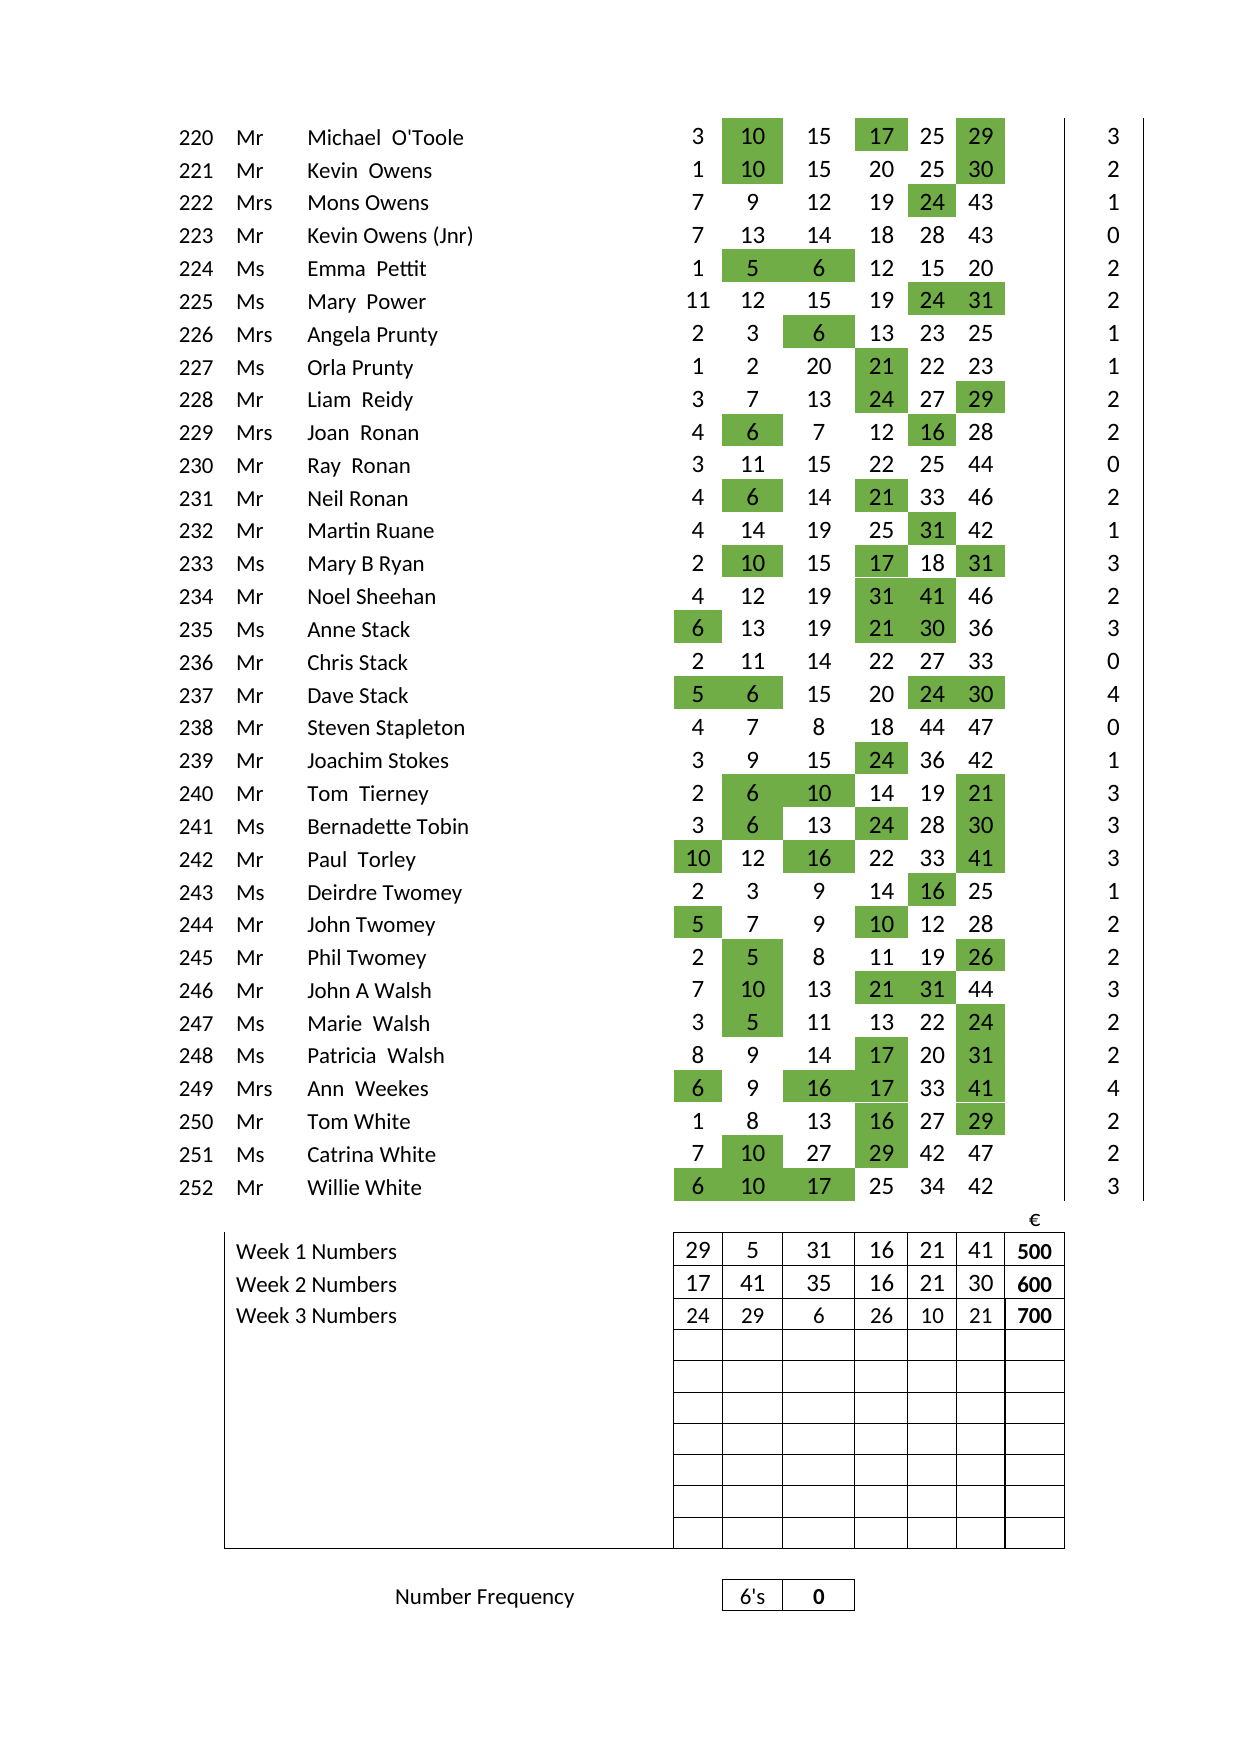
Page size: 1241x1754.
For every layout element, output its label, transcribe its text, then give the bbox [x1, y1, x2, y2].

table_cell 16 [783, 1070, 855, 1102]
table_cell 47 [956, 709, 1005, 742]
table_cell 6's [723, 1580, 782, 1610]
table_cell [957, 1518, 1004, 1548]
table_cell 29 [674, 1233, 722, 1265]
table_cell 4 [674, 414, 722, 446]
table_cell Mrs [225, 184, 296, 217]
table_cell [783, 1361, 854, 1392]
table_cell Ms [225, 545, 296, 577]
table_cell [1005, 414, 1064, 446]
table_cell 17 [783, 1168, 855, 1201]
table_cell 237 [139, 676, 224, 709]
table_cell Steven Stapleton [296, 709, 673, 742]
table_cell 246 [139, 971, 224, 1004]
table_cell [1006, 1455, 1064, 1485]
table_cell [1005, 742, 1064, 774]
table_cell [723, 1361, 782, 1392]
table_cell 5 [723, 1233, 782, 1265]
table_cell [139, 1454, 224, 1485]
table_cell 24 [855, 742, 908, 774]
table_cell 15 [783, 545, 855, 577]
table_cell [908, 1393, 956, 1423]
table_cell [1005, 873, 1064, 906]
table_cell 21 [855, 610, 908, 643]
table_cell [674, 1549, 722, 1579]
table_cell 28 [908, 217, 956, 249]
table_cell [139, 1392, 224, 1423]
table_cell 16 [783, 840, 855, 873]
table_cell 14 [783, 643, 855, 676]
table_cell 7 [783, 414, 855, 446]
table_cell [908, 1455, 956, 1485]
table_cell Mr [225, 578, 296, 610]
table_cell 222 [139, 184, 224, 217]
table_cell [225, 1579, 296, 1610]
table_cell Ms [225, 282, 296, 315]
table_cell 31 [956, 282, 1005, 315]
table_cell 8 [674, 1037, 722, 1070]
table_cell 2 [1065, 1037, 1143, 1070]
table_cell 236 [139, 643, 224, 676]
table_cell [908, 1201, 956, 1232]
table_cell 44 [908, 709, 956, 742]
table_cell 27 [908, 643, 956, 676]
table_cell Kevin Owens [296, 151, 673, 184]
table_cell 220 [139, 118, 224, 151]
table_cell [1005, 1168, 1064, 1201]
table_cell 19 [908, 774, 956, 807]
table_cell 228 [139, 381, 224, 413]
table_cell 15 [783, 282, 855, 315]
table_cell 24 [908, 184, 956, 217]
table_cell 245 [139, 939, 224, 971]
table_cell 14 [855, 873, 908, 906]
table_cell 31 [956, 545, 1005, 577]
table_cell 230 [139, 446, 224, 479]
table_cell 7 [722, 381, 783, 413]
table_cell 13 [783, 381, 855, 413]
table_cell [1005, 446, 1064, 479]
table_cell 1 [1065, 512, 1143, 545]
table_cell 11 [783, 1004, 855, 1037]
table_cell [1006, 1330, 1064, 1360]
table_cell [1005, 1135, 1064, 1168]
table_cell 8 [722, 1103, 783, 1135]
table_cell 20 [956, 249, 1005, 282]
table_cell € [1005, 1201, 1064, 1232]
table_cell 42 [956, 1168, 1005, 1201]
table_cell Kevin Owens (Jnr) [296, 217, 673, 249]
table_cell [723, 1393, 782, 1423]
table_cell 16 [855, 1266, 907, 1298]
table_cell [1005, 512, 1064, 545]
table_cell Mr [225, 774, 296, 807]
table_cell [139, 1232, 224, 1265]
table_cell 25 [908, 446, 956, 479]
table_cell Bernadette Tobin [296, 807, 673, 840]
table_cell [1005, 1103, 1064, 1135]
table_cell 28 [908, 807, 956, 840]
table_cell 23 [956, 348, 1005, 381]
table_cell 15 [783, 446, 855, 479]
table_cell [674, 1455, 722, 1485]
table_cell Mary B Ryan [296, 545, 673, 577]
table_cell [1005, 151, 1064, 184]
table_cell 41 [957, 1233, 1004, 1265]
table_cell 33 [908, 840, 956, 873]
table_cell 16 [908, 873, 956, 906]
table_cell 1 [674, 151, 722, 184]
table_cell 2 [1065, 414, 1143, 446]
table_cell 44 [956, 446, 1005, 479]
table_cell 3 [1065, 118, 1143, 151]
table_cell [1065, 1232, 1143, 1265]
table_cell [296, 1485, 673, 1517]
table_cell 13 [722, 217, 783, 249]
table_cell Mr [225, 151, 296, 184]
table_cell [225, 1549, 296, 1579]
table_cell 30 [956, 807, 1005, 840]
table_cell Dave Stack [296, 676, 673, 709]
table_cell [908, 1330, 956, 1360]
table_cell [957, 1486, 1004, 1517]
table_cell [1005, 1004, 1064, 1037]
table_cell 3 [1065, 1168, 1143, 1201]
table_cell [1065, 1423, 1143, 1454]
table_cell Mr [225, 1168, 296, 1201]
table_cell 223 [139, 217, 224, 249]
table_cell 0 [1065, 709, 1143, 742]
table_cell 3 [1065, 807, 1143, 840]
table_cell 3 [674, 446, 722, 479]
table_cell 13 [783, 807, 855, 840]
table_cell 3 [722, 873, 783, 906]
table_cell Ray Ronan [296, 446, 673, 479]
table_cell [1005, 610, 1064, 643]
table_cell [1005, 578, 1064, 610]
table_cell 12 [722, 282, 783, 315]
table_header [128, 118, 1064, 1611]
table_cell 11 [722, 643, 783, 676]
table_cell 3 [1065, 840, 1143, 873]
table_cell 21 [956, 774, 1005, 807]
table_cell 5 [722, 1004, 783, 1037]
table_cell [1005, 971, 1064, 1004]
table_cell 19 [783, 512, 855, 545]
table_cell 1 [674, 249, 722, 282]
table_cell [1064, 1201, 1143, 1232]
table_cell [957, 1455, 1004, 1485]
table_cell 3 [674, 742, 722, 774]
table_cell 4 [674, 709, 722, 742]
table_cell 5 [722, 249, 783, 282]
table_cell [722, 1201, 783, 1232]
table_cell 9 [722, 742, 783, 774]
table_cell 229 [139, 414, 224, 446]
table_cell [783, 1486, 854, 1517]
table_cell [783, 1424, 854, 1454]
table_cell 22 [908, 1004, 956, 1037]
table_cell 221 [139, 151, 224, 184]
table_cell [1006, 1393, 1064, 1423]
table_cell 6 [722, 676, 783, 709]
table_cell 9 [722, 1070, 783, 1102]
table_cell 21 [855, 348, 908, 381]
table_cell 10 [722, 1168, 783, 1201]
table_cell 11 [722, 446, 783, 479]
table_cell [1005, 709, 1064, 742]
table_cell Mr [225, 906, 296, 938]
table_cell 30 [956, 676, 1005, 709]
table_cell Phil Twomey [296, 939, 673, 971]
table_cell 30 [957, 1266, 1004, 1298]
table_cell [1005, 1549, 1064, 1579]
table_cell 2 [722, 348, 783, 381]
table_cell [225, 1329, 296, 1360]
table_cell Mr [225, 840, 296, 873]
table_cell 13 [783, 971, 855, 1004]
table_cell [674, 1518, 722, 1548]
table_cell [1065, 1517, 1143, 1548]
table_cell [674, 1393, 722, 1423]
table_cell 2 [1065, 151, 1143, 184]
table_cell 6 [722, 414, 783, 446]
table_cell 29 [956, 118, 1005, 151]
table_cell [723, 1455, 782, 1485]
table_cell [1005, 217, 1064, 249]
table_cell Mr [225, 939, 296, 971]
table_cell [1005, 282, 1064, 315]
table_cell 46 [956, 578, 1005, 610]
table_cell Mr [225, 742, 296, 774]
table_cell [1006, 1361, 1064, 1392]
table_cell Mr [225, 118, 296, 151]
table_cell Chris Stack [296, 643, 673, 676]
table_cell 21 [957, 1299, 1004, 1329]
table_cell 9 [783, 906, 855, 938]
table_cell 4 [1065, 1070, 1143, 1102]
table_cell 10 [674, 840, 722, 873]
table_cell 1 [1065, 873, 1143, 906]
table_cell 233 [139, 545, 224, 577]
table_cell [1005, 249, 1064, 282]
table_cell 7 [722, 709, 783, 742]
table_cell 28 [956, 414, 1005, 446]
table_cell Michael O'Toole [296, 118, 673, 151]
table_cell [296, 1423, 673, 1454]
table_cell 12 [855, 249, 908, 282]
table_cell 500 [1005, 1233, 1064, 1265]
table_cell 10 [908, 1299, 956, 1329]
table_cell 241 [139, 807, 224, 840]
table_cell 36 [956, 610, 1005, 643]
table_cell [723, 1330, 782, 1360]
table_cell 33 [908, 1070, 956, 1102]
table_cell [1005, 118, 1064, 151]
table_cell [1005, 545, 1064, 577]
table_cell 16 [855, 1103, 908, 1135]
table_cell 250 [139, 1103, 224, 1135]
table_cell 17 [855, 1037, 908, 1070]
table_cell [139, 1548, 224, 1579]
table_cell 24 [956, 1004, 1005, 1037]
table_cell 25 [855, 1168, 908, 1201]
table_cell [296, 1201, 673, 1232]
table_cell 41 [723, 1266, 782, 1298]
table_cell 2 [1065, 282, 1143, 315]
table_cell [908, 1549, 956, 1579]
table_cell 14 [783, 479, 855, 512]
table_cell 35 [783, 1266, 854, 1298]
table_cell Ms [225, 807, 296, 840]
table_cell 4 [1065, 676, 1143, 709]
table_cell 6 [674, 1168, 722, 1201]
table_cell 20 [783, 348, 855, 381]
table_cell 2 [1065, 1004, 1143, 1037]
table_cell [908, 1579, 956, 1610]
table_cell 7 [722, 906, 783, 938]
table_cell [225, 1360, 296, 1392]
table_cell [783, 1330, 854, 1360]
table_cell 29 [956, 1103, 1005, 1135]
table_cell Mrs [225, 1070, 296, 1102]
table_cell 27 [908, 1103, 956, 1135]
table_cell 26 [956, 939, 1005, 971]
table_cell Angela Prunty [296, 315, 673, 348]
table_cell Mr [225, 512, 296, 545]
table_cell 31 [783, 1233, 854, 1265]
table_cell 20 [855, 151, 908, 184]
table_cell [1005, 184, 1064, 217]
table_cell 2 [1065, 1103, 1143, 1135]
table_cell [855, 1361, 907, 1392]
table_cell 8 [783, 939, 855, 971]
table_cell Martin Ruane [296, 512, 673, 545]
table_cell 10 [722, 1135, 783, 1168]
table_cell 242 [139, 840, 224, 873]
table_cell 2 [1065, 578, 1143, 610]
table_cell 16 [908, 414, 956, 446]
table_cell 30 [908, 610, 956, 643]
table_cell 0 [1065, 446, 1143, 479]
table_cell 3 [1065, 971, 1143, 1004]
table_cell Paul Torley [296, 840, 673, 873]
table_cell 1 [1065, 315, 1143, 348]
table_cell 12 [783, 184, 855, 217]
table_cell Week 1 Numbers [225, 1232, 673, 1265]
table_cell 6 [674, 610, 722, 643]
table_cell 21 [908, 1266, 956, 1298]
table_cell 232 [139, 512, 224, 545]
table_cell Mrs [225, 414, 296, 446]
table_cell 9 [722, 184, 783, 217]
table_cell 31 [908, 971, 956, 1004]
table_cell 3 [1065, 774, 1143, 807]
table_cell 11 [674, 282, 722, 315]
table_cell [957, 1330, 1004, 1360]
table_cell Ms [225, 1037, 296, 1070]
table_cell 21 [855, 971, 908, 1004]
table_cell Mr [225, 446, 296, 479]
table_cell 12 [855, 414, 908, 446]
table_cell Neil Ronan [296, 479, 673, 512]
table_cell 25 [908, 151, 956, 184]
table_cell [1005, 1579, 1064, 1610]
table_cell 240 [139, 774, 224, 807]
table_cell [1005, 643, 1064, 676]
table_cell 16 [855, 1233, 907, 1265]
table_cell 238 [139, 709, 224, 742]
table_cell Joan Ronan [296, 414, 673, 446]
table_cell 2 [674, 873, 722, 906]
table_cell [139, 1579, 224, 1610]
table_cell 248 [139, 1037, 224, 1070]
table_cell 3 [674, 1004, 722, 1037]
table_cell 2 [674, 939, 722, 971]
table_cell 3 [1065, 610, 1143, 643]
table_cell [225, 1454, 296, 1485]
table_cell 34 [908, 1168, 956, 1201]
table_cell 0 [1065, 643, 1143, 676]
table_cell 244 [139, 906, 224, 938]
table_cell [956, 1549, 1005, 1579]
table_cell 3 [674, 118, 722, 151]
table_cell 17 [855, 545, 908, 577]
table_cell 24 [674, 1299, 722, 1329]
table_cell 15 [908, 249, 956, 282]
table_cell [783, 1393, 854, 1423]
table_cell Ms [225, 249, 296, 282]
table_cell [139, 1298, 224, 1329]
table_cell [1005, 479, 1064, 512]
table_cell 18 [855, 217, 908, 249]
table_cell 227 [139, 348, 224, 381]
table_cell [1065, 1485, 1143, 1517]
table_cell [723, 1518, 782, 1548]
table_cell John A Walsh [296, 971, 673, 1004]
table_cell [1065, 1392, 1143, 1423]
table_cell [957, 1361, 1004, 1392]
table_cell 15 [783, 118, 855, 151]
table_cell [1065, 1329, 1143, 1360]
table_cell [1006, 1486, 1064, 1517]
table_cell [1005, 906, 1064, 938]
table_cell Noel Sheehan [296, 578, 673, 610]
table_cell 224 [139, 249, 224, 282]
table_cell 33 [956, 643, 1005, 676]
table_cell 252 [139, 1168, 224, 1201]
table_cell 11 [855, 939, 908, 971]
table_cell Ms [225, 1004, 296, 1037]
table_cell 43 [956, 184, 1005, 217]
table_cell 6 [783, 249, 855, 282]
table_cell [1005, 1037, 1064, 1070]
table_cell [1005, 676, 1064, 709]
table_cell 600 [1005, 1266, 1064, 1298]
table_cell 243 [139, 873, 224, 906]
table_cell 46 [956, 479, 1005, 512]
table_cell 19 [908, 939, 956, 971]
table_cell 8 [783, 709, 855, 742]
table_cell 20 [855, 676, 908, 709]
table_cell [1065, 1454, 1143, 1485]
table_cell 12 [908, 906, 956, 938]
table_cell [1005, 807, 1064, 840]
table_cell 18 [908, 545, 956, 577]
table_cell [1005, 840, 1064, 873]
table_cell [296, 1517, 673, 1548]
table_cell 6 [674, 1070, 722, 1102]
table_cell 7 [674, 1135, 722, 1168]
table_cell [139, 1201, 224, 1232]
table_cell 10 [783, 774, 855, 807]
table_cell 30 [956, 151, 1005, 184]
table_cell [1005, 381, 1064, 413]
table_cell [1065, 1265, 1143, 1298]
table_cell 3 [722, 315, 783, 348]
table_cell 7 [674, 217, 722, 249]
table_cell [296, 1454, 673, 1485]
table_cell 5 [674, 676, 722, 709]
table_cell 10 [722, 971, 783, 1004]
table_cell 41 [956, 840, 1005, 873]
table_cell 24 [908, 282, 956, 315]
table_cell 22 [908, 348, 956, 381]
table_cell [674, 1579, 722, 1610]
table_cell [1065, 1360, 1143, 1392]
table_cell 3 [674, 381, 722, 413]
table_cell 17 [855, 1070, 908, 1102]
table_cell [723, 1424, 782, 1454]
table_cell 700 [1006, 1299, 1064, 1329]
table_cell [783, 1455, 854, 1485]
table_cell 31 [855, 578, 908, 610]
table_cell [139, 1485, 224, 1517]
table_cell [855, 1201, 908, 1232]
table_cell 5 [674, 906, 722, 938]
table_cell [908, 1518, 956, 1548]
table_cell 14 [855, 774, 908, 807]
table_cell 247 [139, 1004, 224, 1037]
table_cell Week 3 Numbers [225, 1298, 673, 1329]
table_cell 2 [1065, 939, 1143, 971]
table_cell 28 [956, 906, 1005, 938]
table_cell [296, 1360, 673, 1392]
table_cell [855, 1393, 907, 1423]
table_cell 4 [674, 512, 722, 545]
table_cell 36 [908, 742, 956, 774]
table_cell [139, 1329, 224, 1360]
table_cell 2 [1065, 1135, 1143, 1168]
table_cell 29 [855, 1135, 908, 1168]
table_cell 12 [722, 578, 783, 610]
table_cell 19 [783, 610, 855, 643]
table_cell 231 [139, 479, 224, 512]
table_cell 13 [722, 610, 783, 643]
table_cell 44 [956, 971, 1005, 1004]
table_cell 3 [1065, 545, 1143, 577]
table_cell 0 [1065, 217, 1143, 249]
table_cell [139, 1517, 224, 1548]
table_cell Patricia Walsh [296, 1037, 673, 1070]
table_cell 12 [722, 840, 783, 873]
table_cell [296, 1392, 673, 1423]
table_cell 2 [1065, 381, 1143, 413]
table_cell 43 [956, 217, 1005, 249]
table_cell [908, 1424, 956, 1454]
table_cell 7 [674, 184, 722, 217]
table_cell [722, 1549, 783, 1579]
table_cell 15 [783, 676, 855, 709]
table_cell 2 [674, 545, 722, 577]
table_cell [1006, 1518, 1064, 1548]
table_cell 1 [1065, 348, 1143, 381]
table_cell 19 [783, 578, 855, 610]
table_cell Ms [225, 348, 296, 381]
table_cell Mary Power [296, 282, 673, 315]
table_cell 13 [783, 1103, 855, 1135]
table_cell Orla Prunty [296, 348, 673, 381]
table_cell [1064, 1579, 1143, 1610]
table_cell [139, 1360, 224, 1392]
table_cell 6 [722, 479, 783, 512]
table_cell 47 [956, 1135, 1005, 1168]
table_cell Mons Owens [296, 184, 673, 217]
table_cell 2 [674, 643, 722, 676]
table_cell [1006, 1424, 1064, 1454]
table_cell 22 [855, 643, 908, 676]
table_cell 6 [783, 315, 855, 348]
table_cell 24 [908, 676, 956, 709]
table_cell [855, 1518, 907, 1548]
table_cell [225, 1392, 296, 1423]
table_cell 24 [855, 807, 908, 840]
table_cell Ann Weekes [296, 1070, 673, 1102]
table_cell 21 [908, 1233, 956, 1265]
table_cell Emma Pettit [296, 249, 673, 282]
table_cell [783, 1549, 855, 1579]
table_cell 7 [674, 971, 722, 1004]
table_cell [1005, 1070, 1064, 1102]
table_cell 3 [674, 807, 722, 840]
table_cell 10 [722, 118, 783, 151]
table_cell [956, 1579, 1005, 1610]
table_cell 0 [783, 1580, 854, 1610]
table_cell [956, 1201, 1005, 1232]
table_cell Liam Reidy [296, 381, 673, 413]
table_cell 235 [139, 610, 224, 643]
table_cell [225, 1517, 296, 1548]
table_cell Mr [225, 676, 296, 709]
table_cell 23 [908, 315, 956, 348]
table_cell 2 [1065, 479, 1143, 512]
table_cell [139, 1423, 224, 1454]
table_cell 6 [722, 807, 783, 840]
table_cell Mr [225, 217, 296, 249]
table_cell Mr [225, 709, 296, 742]
table_cell [855, 1549, 908, 1579]
table_cell 5 [722, 939, 783, 971]
table_cell [674, 1424, 722, 1454]
table_cell 13 [855, 1004, 908, 1037]
table_cell 6 [722, 774, 783, 807]
table_cell Catrina White [296, 1135, 673, 1168]
table_cell [1065, 1298, 1143, 1329]
table_cell 25 [956, 873, 1005, 906]
table_cell [674, 1486, 722, 1517]
table_cell 27 [908, 381, 956, 413]
table_cell 1 [674, 348, 722, 381]
table_cell [908, 1486, 956, 1517]
table_cell 226 [139, 315, 224, 348]
table_cell 10 [722, 151, 783, 184]
table_cell [674, 1330, 722, 1360]
table_cell Mr [225, 643, 296, 676]
table_cell 20 [908, 1037, 956, 1070]
table_cell [855, 1330, 907, 1360]
table_cell [783, 1201, 855, 1232]
table_cell [855, 1579, 908, 1610]
table_cell [225, 1485, 296, 1517]
table_cell [723, 1486, 782, 1517]
table_cell 31 [908, 512, 956, 545]
table_cell [957, 1393, 1004, 1423]
table_cell [296, 1329, 673, 1360]
table_cell Number Frequency [296, 1579, 673, 1610]
table_cell 4 [674, 479, 722, 512]
table_cell [225, 1201, 296, 1232]
table_cell 27 [783, 1135, 855, 1168]
table_cell 22 [855, 446, 908, 479]
table_cell 41 [956, 1070, 1005, 1102]
table_cell 42 [908, 1135, 956, 1168]
table_cell 17 [855, 118, 908, 151]
table_cell [908, 1361, 956, 1392]
table_cell [1064, 1548, 1143, 1579]
table_cell Mr [225, 479, 296, 512]
table_cell 15 [783, 742, 855, 774]
table_cell [139, 1265, 224, 1298]
table_cell Marie Walsh [296, 1004, 673, 1037]
table_cell 33 [908, 479, 956, 512]
table_cell [296, 1549, 673, 1579]
table_cell 15 [783, 151, 855, 184]
table_cell [855, 1455, 907, 1485]
table_cell [674, 1201, 722, 1232]
table_cell John Twomey [296, 906, 673, 938]
table_cell [225, 1423, 296, 1454]
table_cell [957, 1424, 1004, 1454]
table_cell [1005, 774, 1064, 807]
table_cell 2 [674, 774, 722, 807]
table_cell 42 [956, 512, 1005, 545]
table_cell Tom White [296, 1103, 673, 1135]
table_cell 25 [908, 118, 956, 151]
table_cell 234 [139, 578, 224, 610]
table_cell 249 [139, 1070, 224, 1102]
table_cell Ms [225, 1135, 296, 1168]
table_cell 31 [956, 1037, 1005, 1070]
table_cell 19 [855, 184, 908, 217]
table_cell 10 [855, 906, 908, 938]
table_cell 2 [674, 315, 722, 348]
table_cell Mr [225, 381, 296, 413]
table_cell 26 [855, 1299, 907, 1329]
table_cell 24 [855, 381, 908, 413]
table_cell [674, 1361, 722, 1392]
table_cell 21 [855, 479, 908, 512]
table_cell 41 [908, 578, 956, 610]
table_cell 29 [723, 1299, 782, 1329]
table_cell 10 [722, 545, 783, 577]
table_cell 4 [674, 578, 722, 610]
table_cell [1005, 939, 1064, 971]
table_cell 42 [956, 742, 1005, 774]
table_cell 239 [139, 742, 224, 774]
table_cell 9 [783, 873, 855, 906]
table_cell 14 [783, 1037, 855, 1070]
table_cell Week 2 Numbers [225, 1265, 673, 1298]
table_cell 251 [139, 1135, 224, 1168]
table_cell [855, 1424, 907, 1454]
table_cell Mr [225, 1103, 296, 1135]
table_cell Willie White [296, 1168, 673, 1201]
table_cell 25 [956, 315, 1005, 348]
table_cell [1005, 315, 1064, 348]
table_cell 2 [1065, 906, 1143, 938]
table_cell 18 [855, 709, 908, 742]
table_cell 14 [783, 217, 855, 249]
table_cell [855, 1486, 907, 1517]
table_cell 6 [783, 1299, 854, 1329]
table_cell 9 [722, 1037, 783, 1070]
table_cell [1005, 348, 1064, 381]
table_cell 2 [1065, 249, 1143, 282]
table_cell Mrs [225, 315, 296, 348]
table_cell Anne Stack [296, 610, 673, 643]
table_cell 13 [855, 315, 908, 348]
table_cell 17 [674, 1266, 722, 1298]
table_cell 1 [674, 1103, 722, 1135]
table_cell 22 [855, 840, 908, 873]
table_cell [783, 1518, 854, 1548]
table_cell 29 [956, 381, 1005, 413]
table_cell Joachim Stokes [296, 742, 673, 774]
table_cell Tom Tierney [296, 774, 673, 807]
table_cell 25 [855, 512, 908, 545]
table_cell 19 [855, 282, 908, 315]
table_cell Ms [225, 873, 296, 906]
table_cell Ms [225, 610, 296, 643]
table_cell 1 [1065, 742, 1143, 774]
table_cell Deirdre Twomey [296, 873, 673, 906]
table_cell 225 [139, 282, 224, 315]
table_cell 14 [722, 512, 783, 545]
table_cell 1 [1065, 184, 1143, 217]
table_cell Mr [225, 971, 296, 1004]
